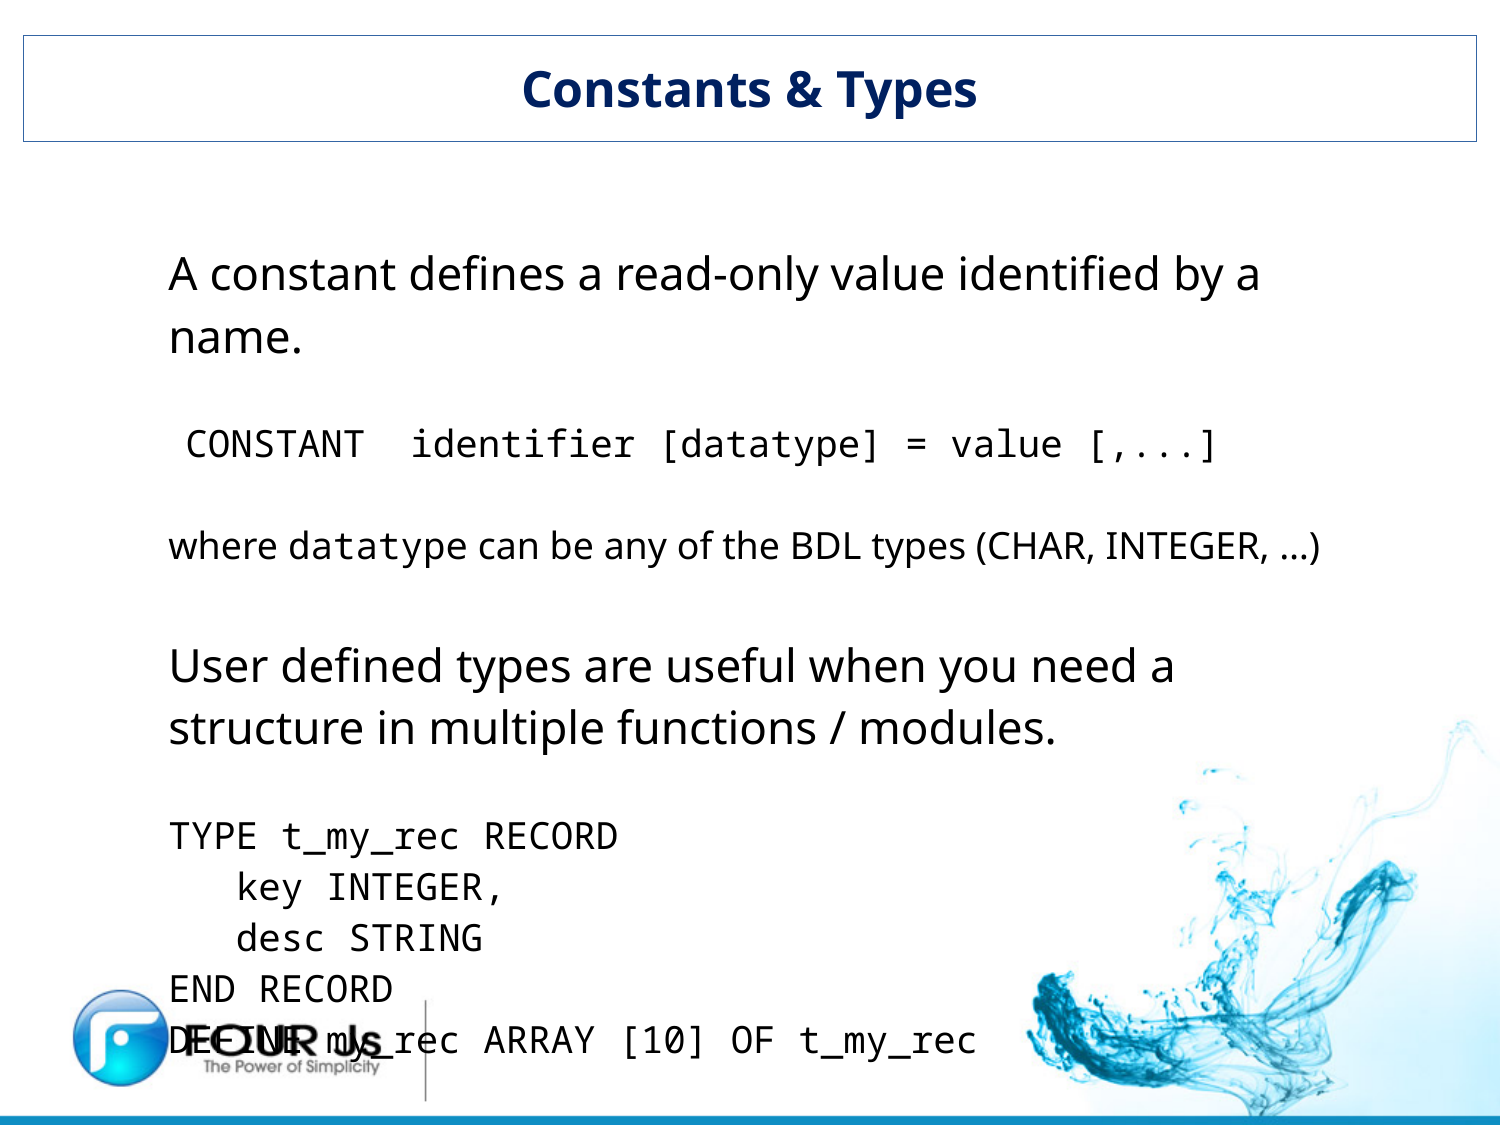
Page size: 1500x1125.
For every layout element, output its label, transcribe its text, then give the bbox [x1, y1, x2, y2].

text_box A constant defines a read-only value identified by a name. CONSTANT identifier [datatype] = value [,...] where datatype can be any of the BDL types (CHAR, INTEGER, …) User defined types are useful when you need a structure in multiple functions / modules. TYPE t_my_rec RECORD key INTEGER, desc STRING END RECORD DEFINE my_rec ARRAY [10] OF t_my_rec [153, 234, 1371, 1125]
title Constants & Types [23, 35, 1477, 142]
picture [0, 0, 1500, 1116]
